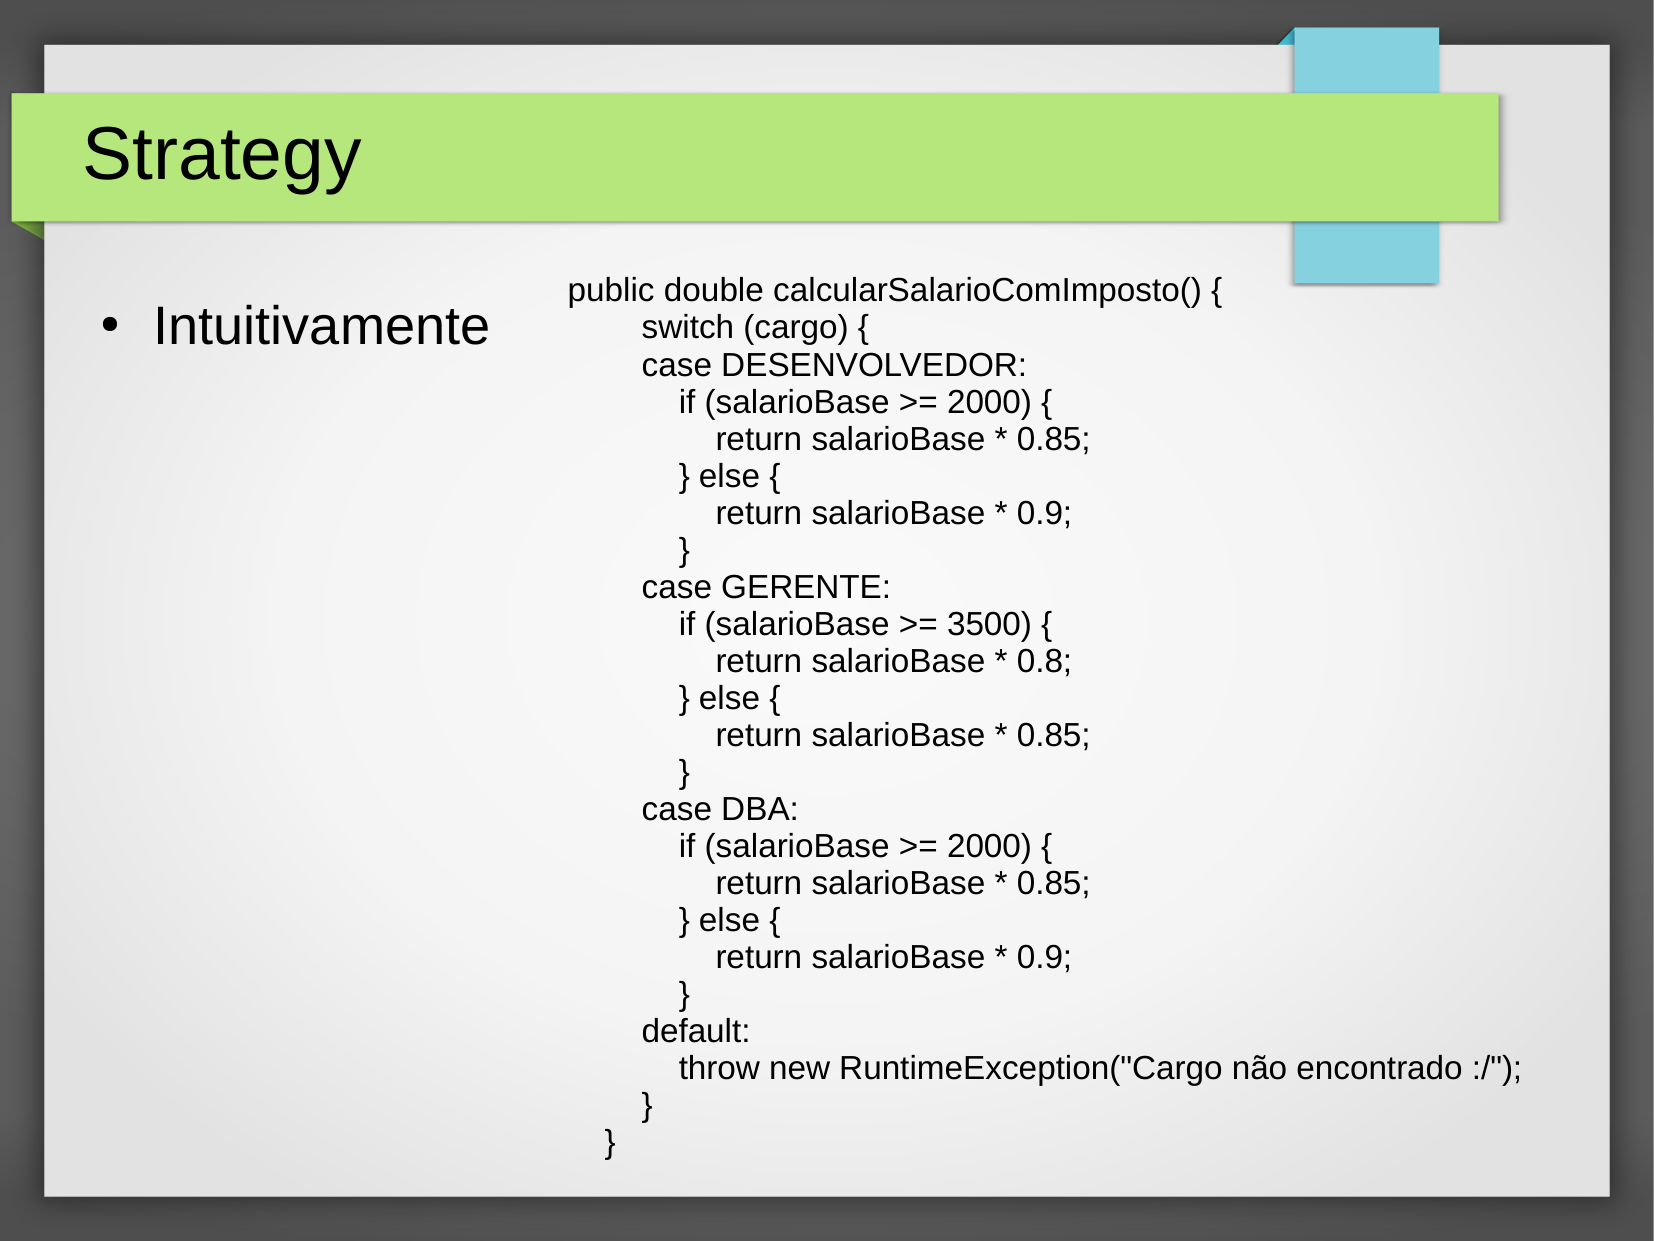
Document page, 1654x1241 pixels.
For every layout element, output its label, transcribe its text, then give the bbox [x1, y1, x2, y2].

title Strategy [82, 94, 1264, 213]
text_box public double calcularSalarioComImposto() { switch (cargo) { case DESENVOLVEDOR: if (salarioBase >= 2000) { return salarioBase * 0.85; } else { return salarioBase * 0.9; } case GERENTE: if (salarioBase >= 3500) { return salarioBase * 0.8; } else { return salarioBase * 0.85; } case DBA: if (salarioBase >= 2000) { return salarioBase * 0.85; } else { return salarioBase * 0.9; } default: throw new RuntimeException("Cargo não encontrado :/"); } } [552, 264, 1654, 1182]
picture [0, 0, 1654, 1241]
list Intuitivamente [82, 295, 552, 1015]
